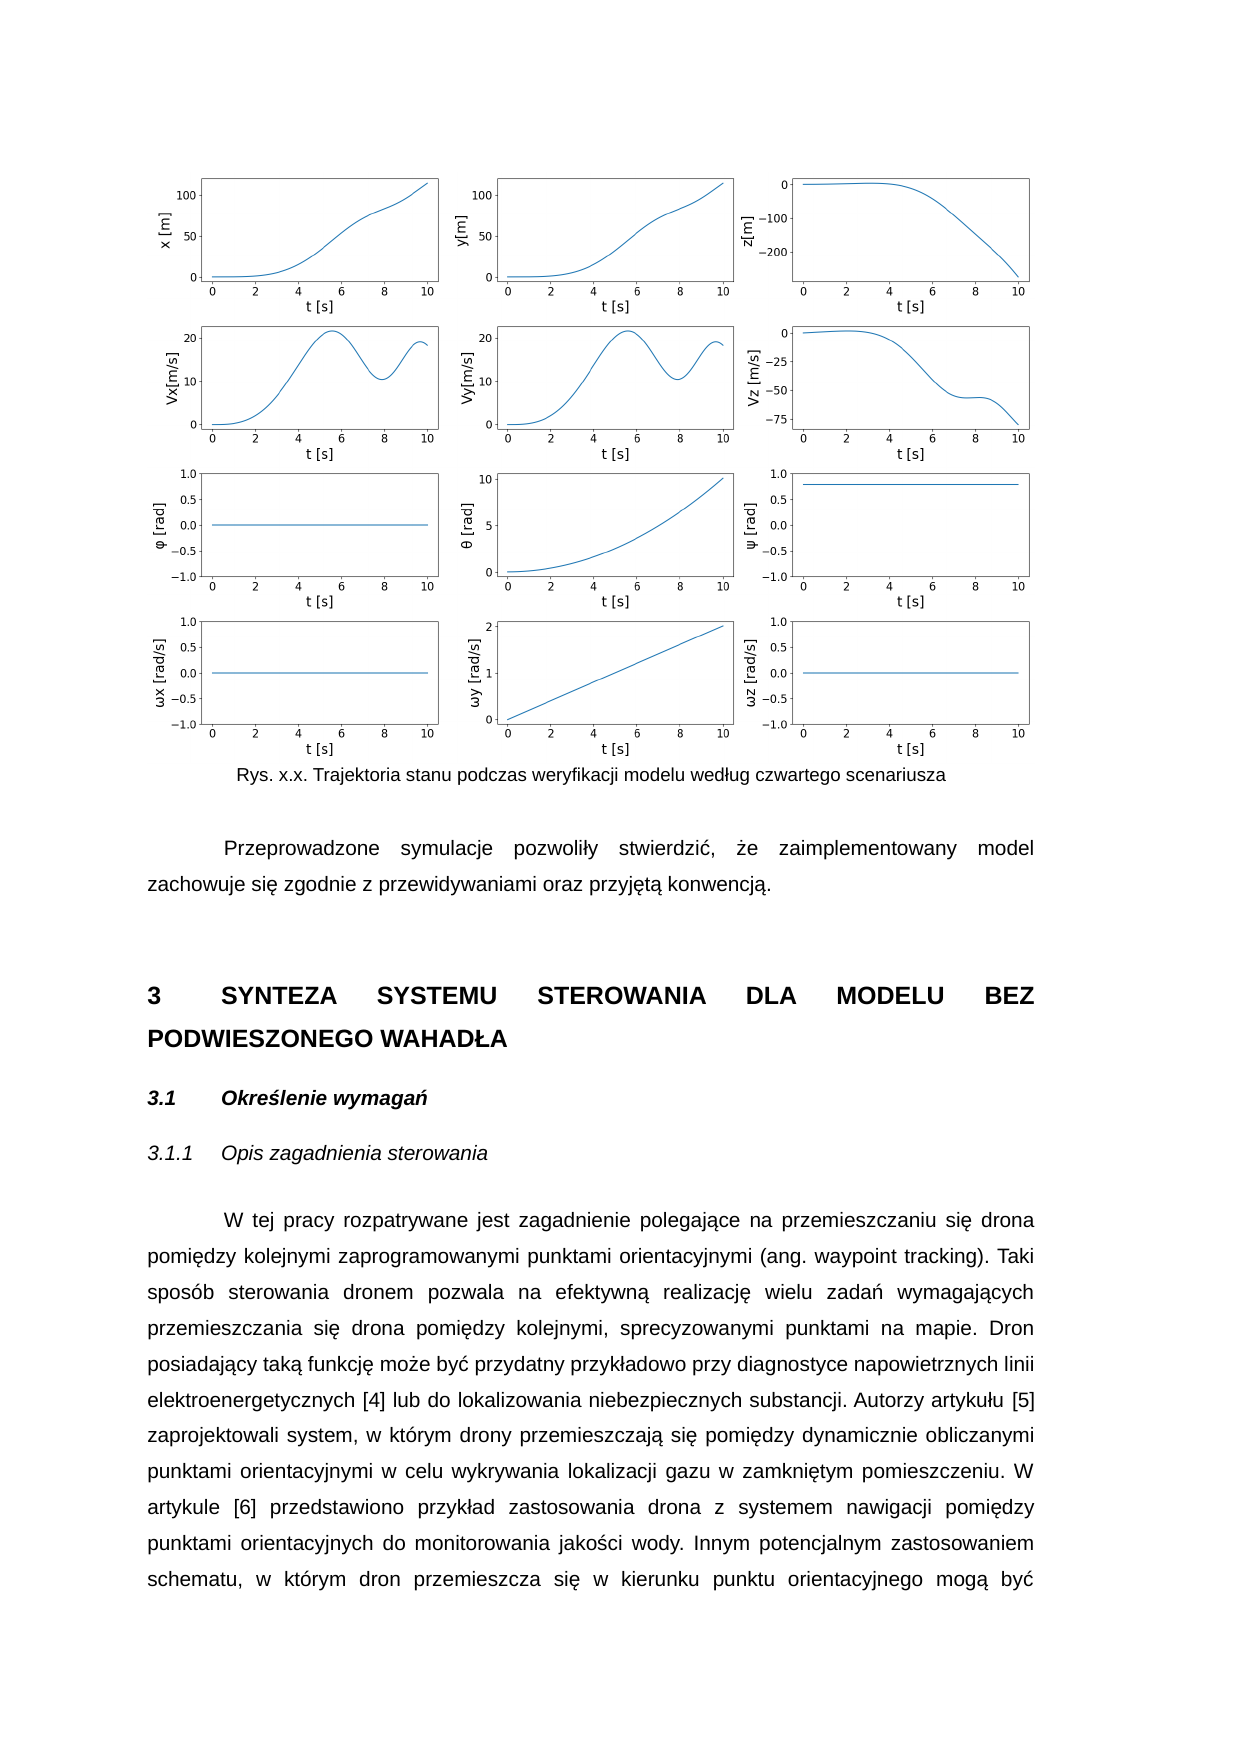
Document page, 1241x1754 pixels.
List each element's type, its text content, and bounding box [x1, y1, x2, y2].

picture [147, 172, 1035, 764]
text W tej pracy rozpatrywane jest zagadnienie polegające na przemieszczaniu się drona pomiędzy kolejnymi zaprogramowanymi punktami orientacyjnymi (ang. waypoint tracking). Taki sposób sterowania dronem pozwala na efektywną realizację wielu zadań wymagających przemieszczania się drona pomiędzy kolejnymi, sprecyzowanymi punktami na mapie. Dron posiadający taką funkcję może być przydatny przykładowo przy diagnostyce napowietrznych linii elektroenergetycznych [4] lub do lokalizowania niebezpiecznych substancji. Autorzy artykułu [5] zaprojektowali system, w którym drony przemieszczają się pomiędzy dynamicznie obliczanymi punktami orientacyjnymi w celu wykrywania lokalizacji gazu w zamkniętym pomieszczeniu. W artykule [6] przedstawiono przykład zastosowania drona z systemem nawigacji pomiędzy punktami orientacyjnych do monitorowania jakości wody. Innym potencjalnym zastosowaniem schematu, w którym dron przemieszcza się w kierunku punktu orientacyjnego mogą być [147, 1208, 1035, 1591]
text [147, 147, 1035, 172]
subtitle Określenie wymagań [147, 1086, 1035, 1110]
text Rys. x.x. Trajektoria stanu podczas weryfikacji modelu według czwartego scenariusza [147, 764, 1035, 786]
subtitle Synteza systemu sterowania dla modelu bez podwieszonego wahadła [147, 981, 1035, 1053]
text Przeprowadzone symulacje pozwoliły stwierdzić, że zaimplementowany model zachowuje się zgodnie z przewidywaniami oraz przyjętą konwencją. [147, 836, 1035, 895]
subtitle Opis zagadnienia sterowania [147, 1141, 1035, 1164]
